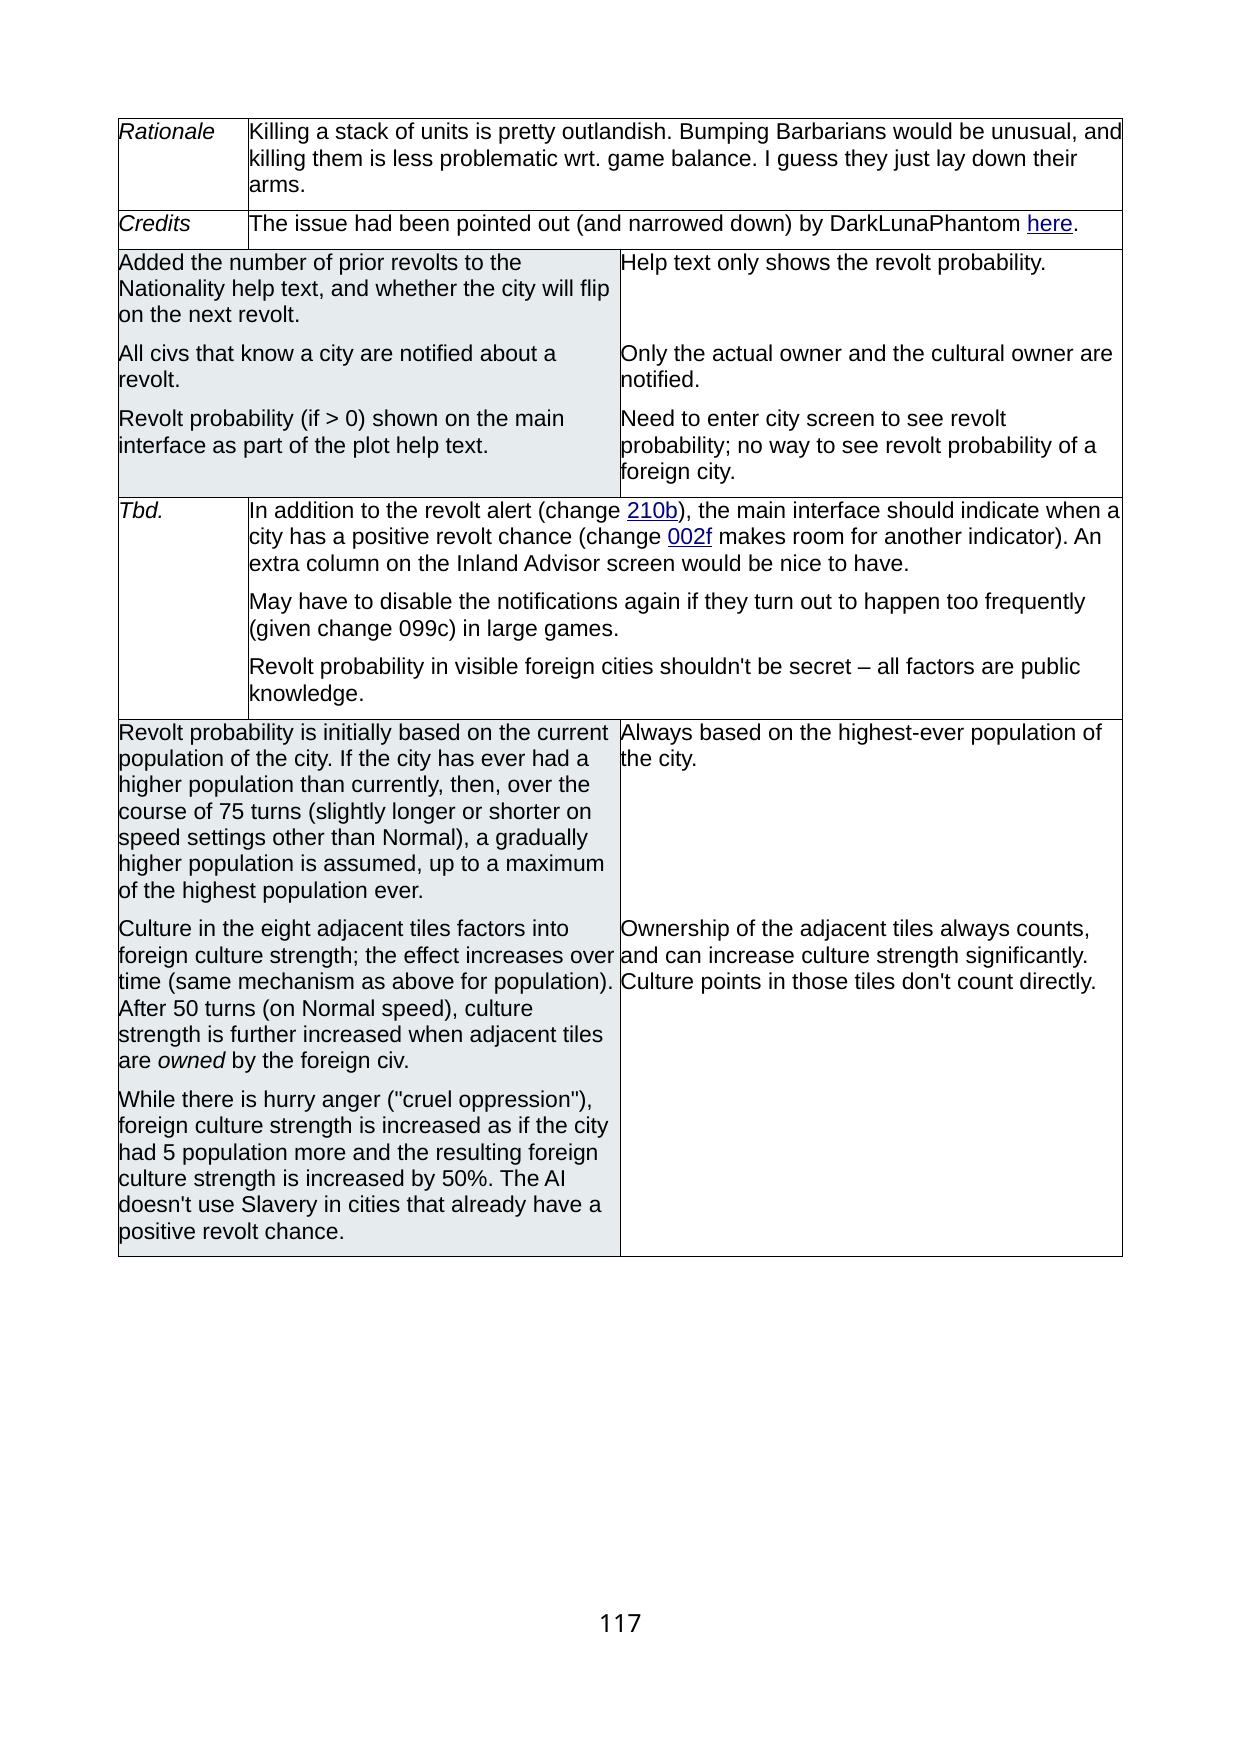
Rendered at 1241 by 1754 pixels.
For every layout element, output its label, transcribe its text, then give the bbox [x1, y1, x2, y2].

table_cell The issue had been pointed out (and narrowed down) by DarkLunaPhantom here. [249, 211, 1122, 248]
table_cell Revolt probability is initially based on the current population of the city. If the city has ever had a higher population than currently, then, over the course of 75 turns (slightly longer or shorter on speed settings other than Normal), a gradually higher population is assumed, up to a maximum of the highest population ever. Culture in the eight adjacent tiles factors into foreign culture strength; the effect increases over time (same mechanism as above for population). After 50 turns (on Normal speed), culture strength is further increased when adjacent tiles are owned by the foreign civ. While there is hurry anger ("cruel oppression"), foreign culture strength is increased as if the city had 5 population more and the resulting foreign culture strength is increased by 50%. The AI doesn't use Slavery in cities that already have a positive revolt chance. [119, 720, 620, 1256]
table_cell Always based on the highest-ever population of the city. Ownership of the adjacent tiles always counts, and can increase culture strength significantly. Culture points in those tiles don't count directly. [621, 720, 1122, 1256]
table_cell Killing a stack of units is pretty outlandish. Bumping Barbarians would be unusual, and killing them is less problematic wrt. game balance. I guess they just lay down their arms. [249, 119, 1122, 210]
table_cell In addition to the revolt alert (change 210b), the main interface should indicate when a city has a positive revolt chance (change 002f makes room for another indicator). An extra column on the Inland Advisor screen would be nice to have. May have to disable the notifications again if they turn out to happen too frequently (given change 099c) in large games. Revolt probability in visible foreign cities shouldn't be secret – all factors are public knowledge. [249, 498, 1122, 718]
table_cell Help text only shows the revolt probability. Only the actual owner and the cultural owner are notified. Need to enter city screen to see revolt probability; no way to see revolt probability of a foreign city. [621, 250, 1122, 497]
table_cell Credits [119, 211, 248, 248]
table_cell Tbd. [119, 498, 248, 718]
table_cell Rationale [119, 119, 248, 210]
table_cell Added the number of prior revolts to the Nationality help text, and whether the city will flip on the next revolt. All civs that know a city are notified about a revolt. Revolt probability (if > 0) shown on the main interface as part of the plot help text. [119, 250, 620, 497]
